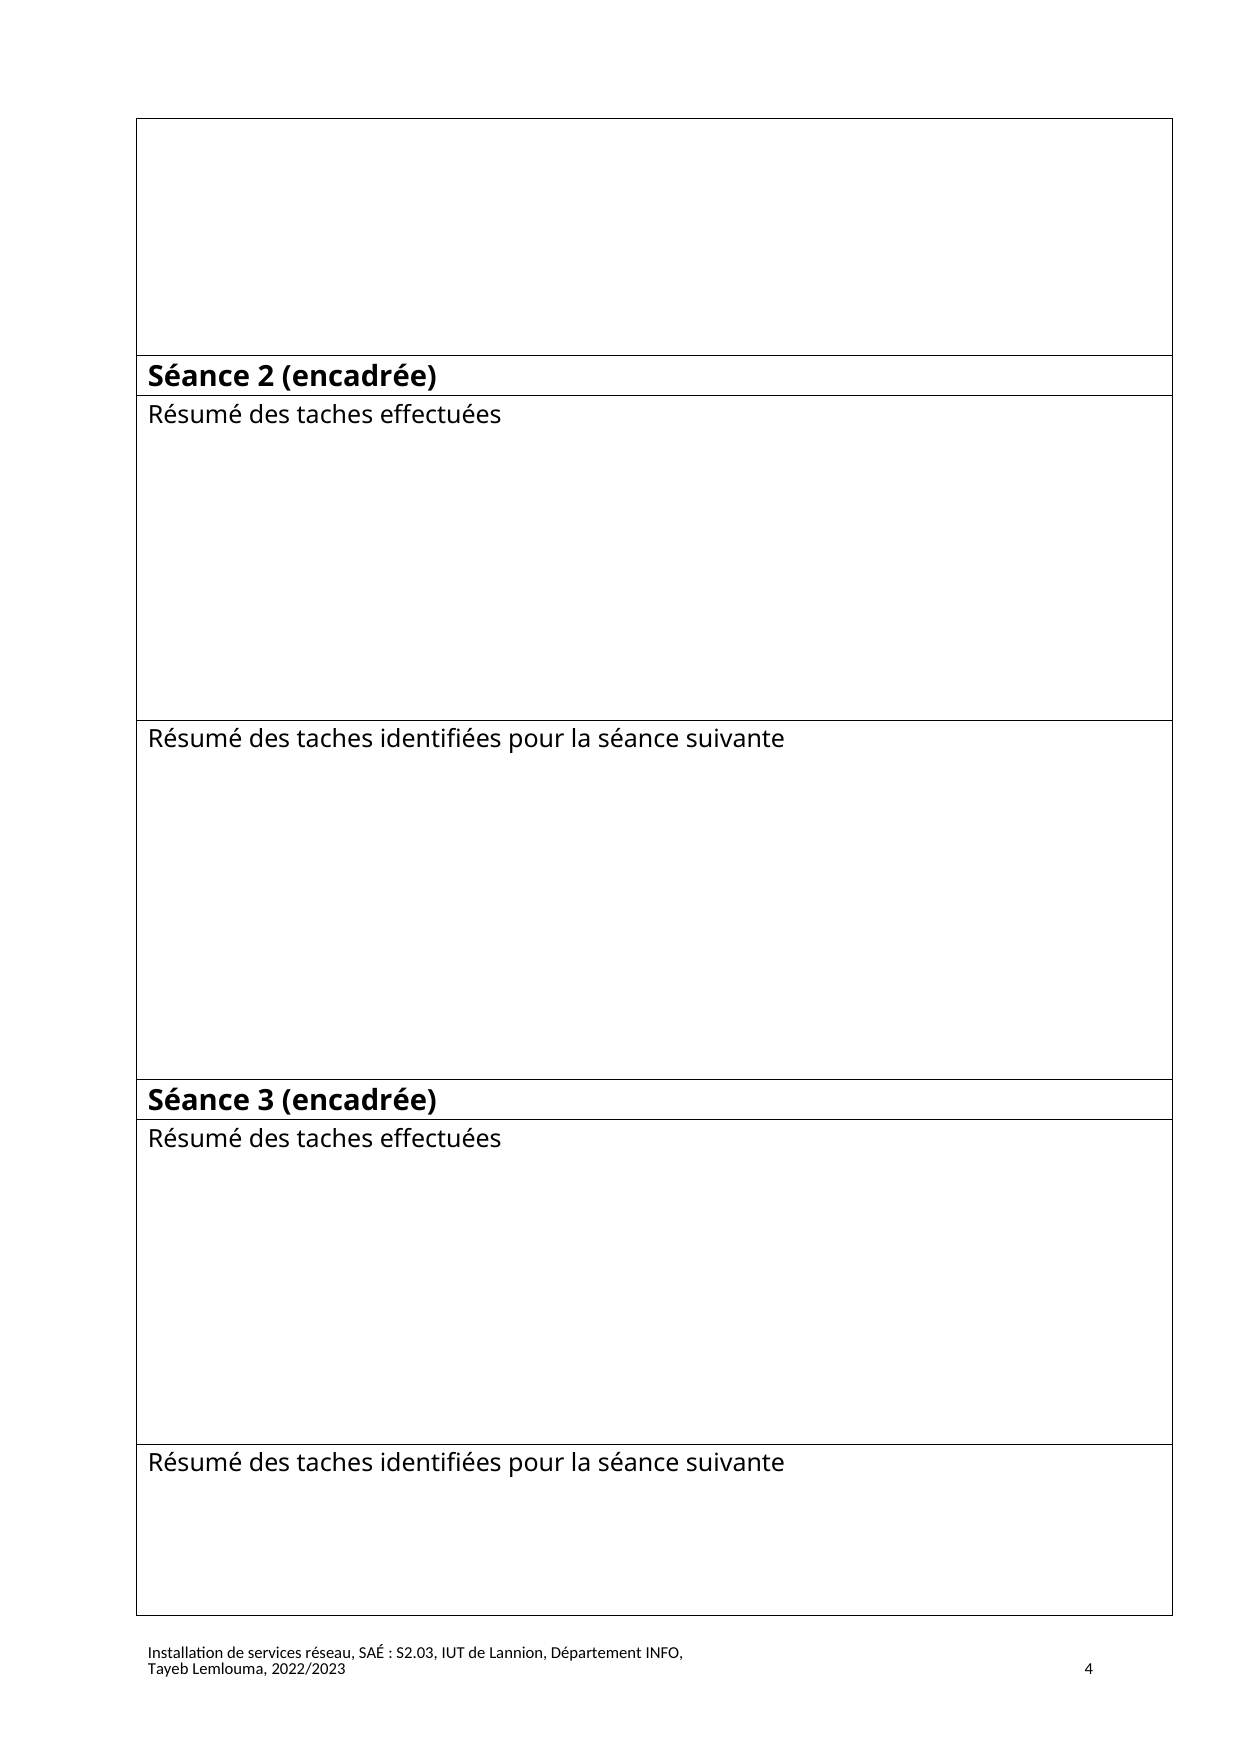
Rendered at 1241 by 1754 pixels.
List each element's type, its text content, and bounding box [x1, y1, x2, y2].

table_cell Séance 2 (encadrée) [137, 356, 1172, 395]
table_cell Résumé des taches identifiées pour la séance suivante [137, 1445, 1172, 1615]
table_cell Résumé des taches effectuées [137, 1120, 1172, 1444]
table_cell Séance 3 (encadrée) [137, 1080, 1172, 1119]
table_cell Résumé des taches effectuées [137, 396, 1172, 720]
table_cell Résumé des taches identifiées pour la séance suivante [137, 721, 1172, 1079]
table_cell [137, 119, 1172, 355]
